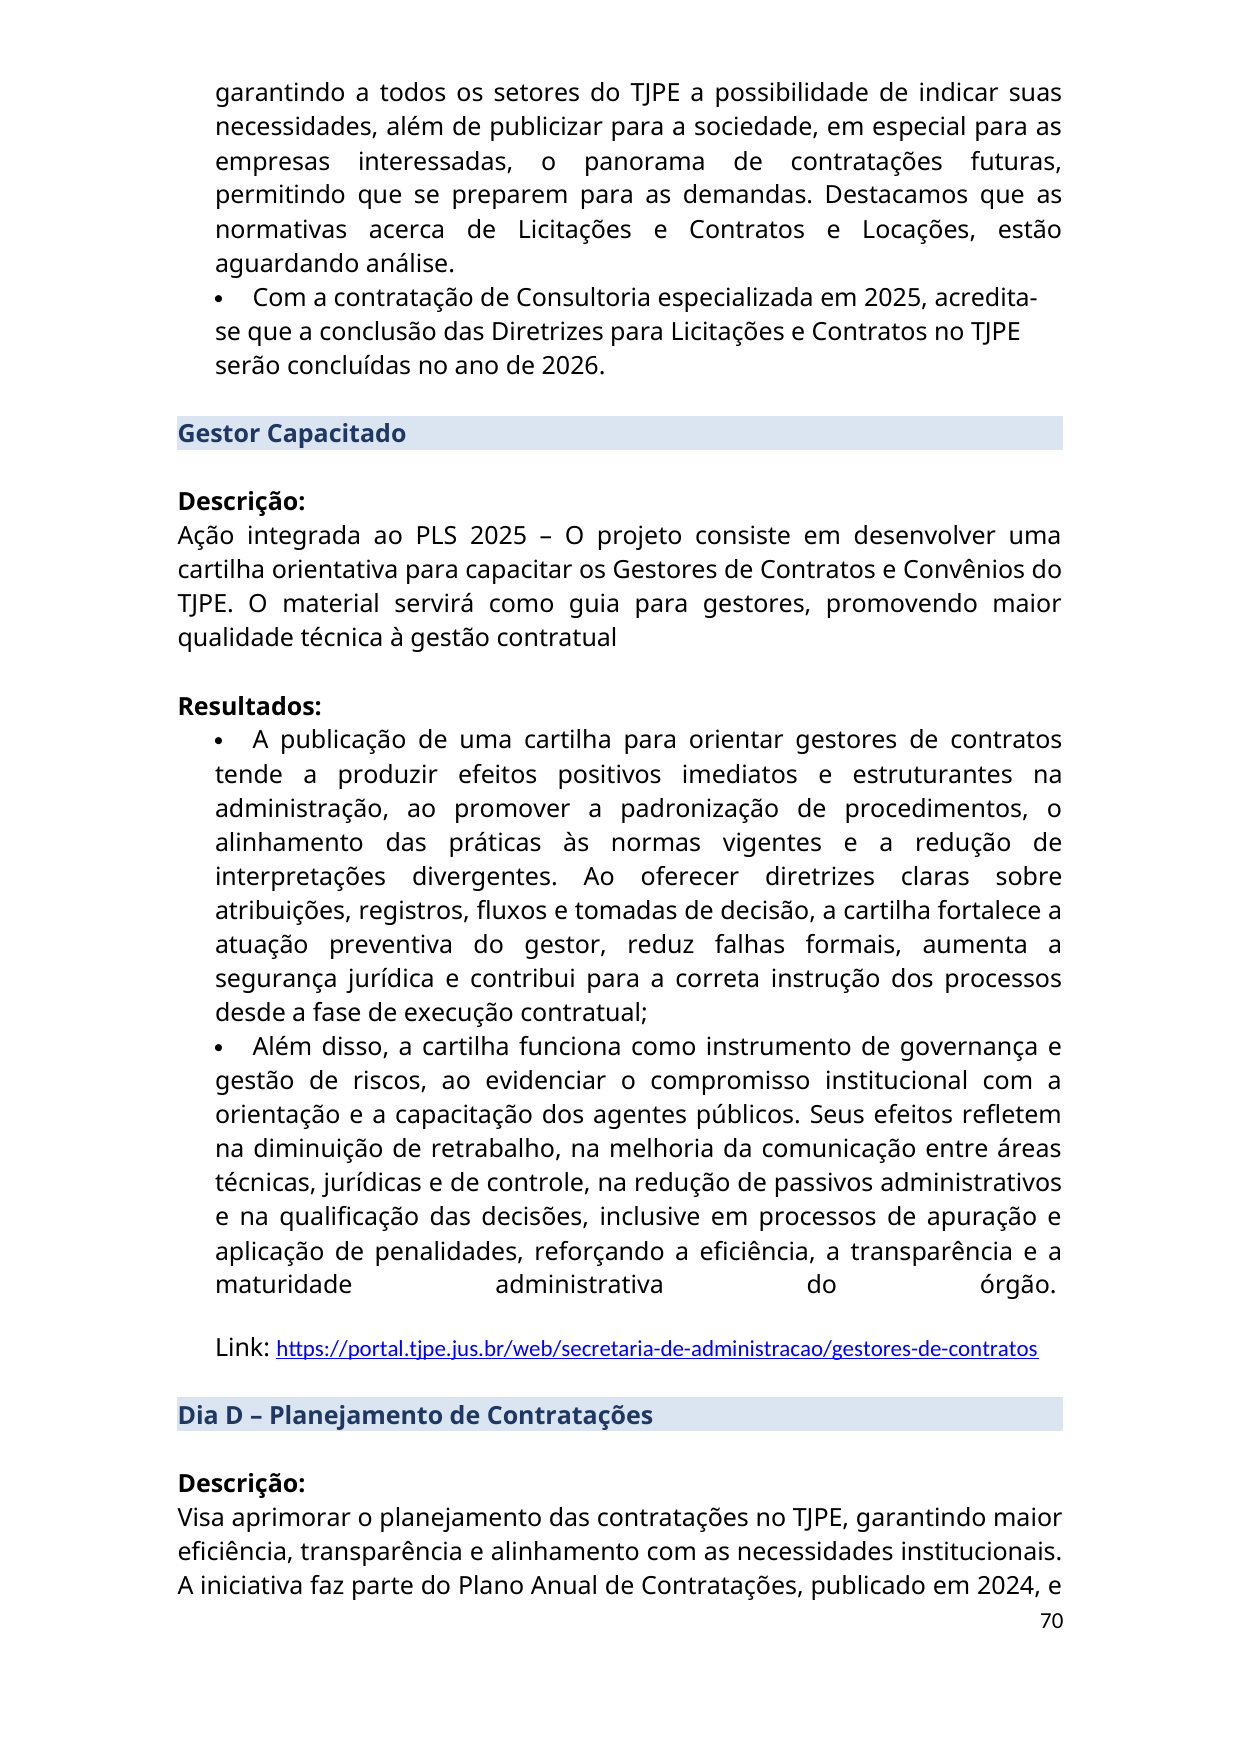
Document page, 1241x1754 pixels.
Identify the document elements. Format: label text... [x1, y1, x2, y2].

text Ação integrada ao PLS 2025 – O projeto consiste em desenvolver uma cartilha orientativa para capacitar os Gestores de Contratos e Convênios do TJPE. O material servirá como guia para gestores, promovendo maior qualidade técnica à gestão contratual [177, 518, 1063, 654]
list garantindo a todos os setores do TJPE a possibilidade de indicar suas necessidades, além de publicizar para a sociedade, em especial para as empresas interessadas, o panorama de contratações futuras, permitindo que se preparem para as demandas. Destacamos que as normativas acerca de Licitações e Contratos e Locações, estão aguardando análise. [215, 75, 1063, 279]
list A publicação de uma cartilha para orientar gestores de contratos tende a produzir efeitos positivos imediatos e estruturantes na administração, ao promover a padronização de procedimentos, o alinhamento das práticas às normas vigentes e a redução de interpretações divergentes. Ao oferecer diretrizes claras sobre atribuições, registros, fluxos e tomadas de decisão, a cartilha fortalece a atuação preventiva do gestor, reduz falhas formais, aumenta a segurança jurídica e contribui para a correta instrução dos processos desde a fase de execução contratual; [215, 722, 1063, 1029]
text Gestor Capacitado [177, 416, 1063, 450]
list Além disso, a cartilha funciona como instrumento de governança e gestão de riscos, ao evidenciar o compromisso institucional com a orientação e a capacitação dos agentes públicos. Seus efeitos refletem na diminuição de retrabalho, na melhoria da comunicação entre áreas técnicas, jurídicas e de controle, na redução de passivos administrativos e na qualificação das decisões, inclusive em processos de apuração e aplicação de penalidades, reforçando a eficiência, a transparência e a maturidade administrativa do órgão. Link: https://portal.tjpe.jus.br/web/secretaria-de-administracao/gestores-de-contratos [215, 1029, 1063, 1397]
list Com a contratação de Consultoria especializada em 2025, acredita-se que a conclusão das Diretrizes para Licitações e Contratos no TJPE serão concluídas no ano de 2026. [215, 279, 1063, 416]
text Dia D – Planejamento de Contratações [177, 1397, 1063, 1431]
text Descrição: [177, 484, 1063, 518]
text Descrição: [177, 1466, 1063, 1499]
text Visa aprimorar o planejamento das contratações no TJPE, garantindo maior eficiência, transparência e alinhamento com as necessidades institucionais. A iniciativa faz parte do Plano Anual de Contratações, publicado em 2024, e [177, 1499, 1063, 1602]
text Resultados: [177, 688, 1063, 722]
